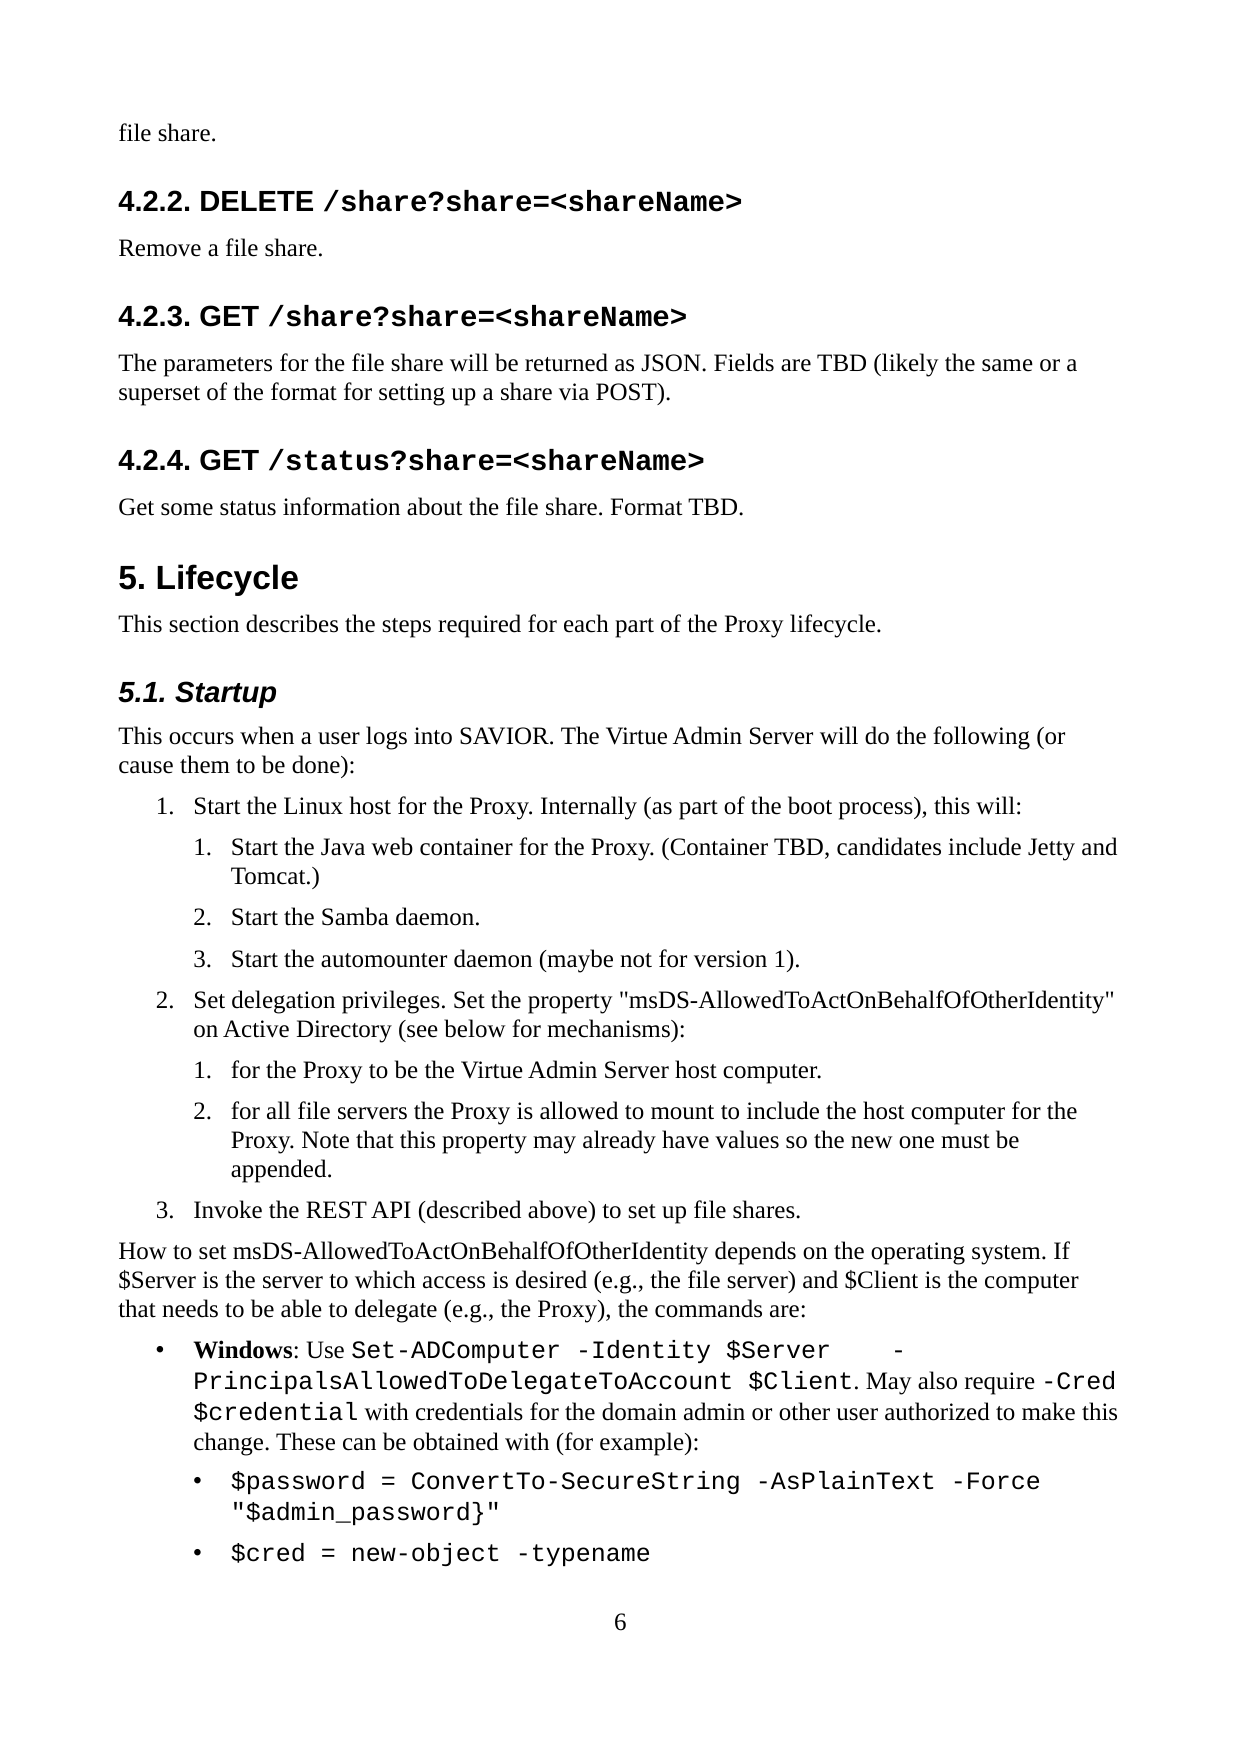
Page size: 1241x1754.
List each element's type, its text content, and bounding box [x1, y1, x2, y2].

list Start the Java web container for the Proxy. (Container TBD, candidates include Jetty and Tomcat.) [193, 832, 1122, 890]
list Windows: Use Set-ADComputer -Identity $Server -PrincipalsAllowedToDelegateToAccount $Client. May also require -Cred $credential with credentials for the domain admin or other user authorized to make this change. These can be obtained with (for example): [156, 1335, 1122, 1456]
list Start the Samba daemon. [193, 902, 1122, 931]
list $password = ConvertTo-SecureString -AsPlainText -Force "$admin_password}" [193, 1469, 1122, 1528]
subtitle Lifecycle [118, 558, 1122, 596]
text This occurs when a user logs into SAVIOR. The Virtue Admin Server will do the following (or cause them to be done): [118, 721, 1122, 779]
text This section describes the steps required for each part of the Proxy lifecycle. [118, 609, 1122, 638]
text Get some status information about the file share. Format TBD. [118, 492, 1122, 520]
list Start the Linux host for the Proxy. Internally (as part of the boot process), this will: [156, 791, 1122, 820]
text The parameters for the file share will be returned as JSON. Fields are TBD (likely the same or a superset of the format for setting up a share via POST). [118, 348, 1122, 405]
subtitle Startup [118, 675, 1122, 709]
list for the Proxy to be the Virtue Admin Server host computer. [193, 1055, 1122, 1084]
text How to set msDS-AllowedToActOnBehalfOfOtherIdentity depends on the operating system. If $Server is the server to which access is desired (e.g., the file server) and $Client is the computer that needs to be able to delegate (e.g., the Proxy), the commands are: [118, 1236, 1122, 1322]
subtitle GET /status?share=<shareName> [118, 443, 1122, 479]
list Start the automounter daemon (maybe not for version 1). [193, 944, 1122, 972]
text Remove a file share. [118, 233, 1122, 262]
list Invoke the REST API (described above) to set up file shares. [156, 1195, 1122, 1224]
subtitle GET /share?share=<shareName> [118, 299, 1122, 335]
text file share. [118, 118, 1122, 147]
list Set delegation privileges. Set the property "msDS-AllowedToActOnBehalfOfOtherIdentity" on Active Directory (see below for mechanisms): [156, 985, 1122, 1042]
list for all file servers the Proxy is allowed to mount to include the host computer for the Proxy. Note that this property may already have values so the new one must be appended. [193, 1096, 1122, 1182]
list $cred = new-object -typename [193, 1540, 1122, 1569]
subtitle DELETE /share?share=<shareName> [118, 184, 1122, 221]
